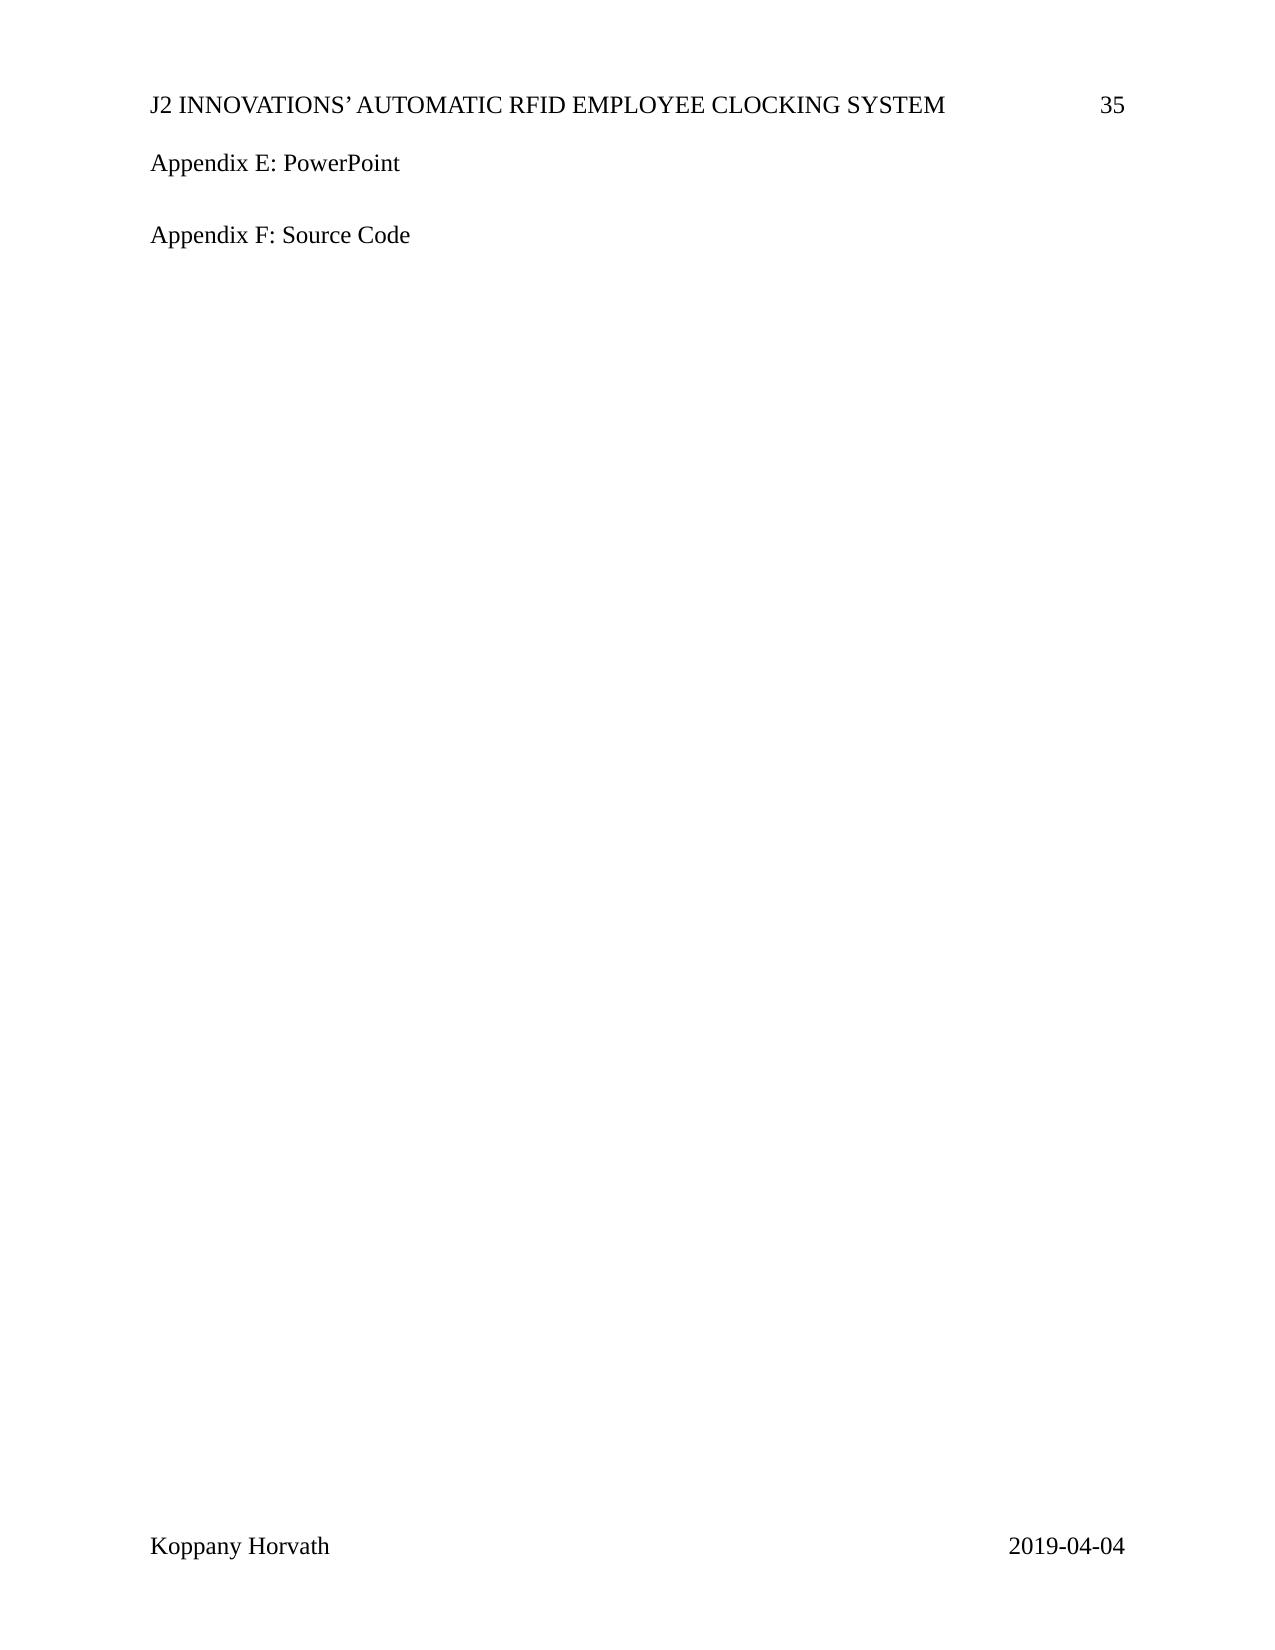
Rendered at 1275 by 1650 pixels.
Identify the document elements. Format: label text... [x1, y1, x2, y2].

text Appendix E: PowerPoint [150, 148, 1125, 177]
text Appendix F: Source Code [150, 220, 1125, 249]
